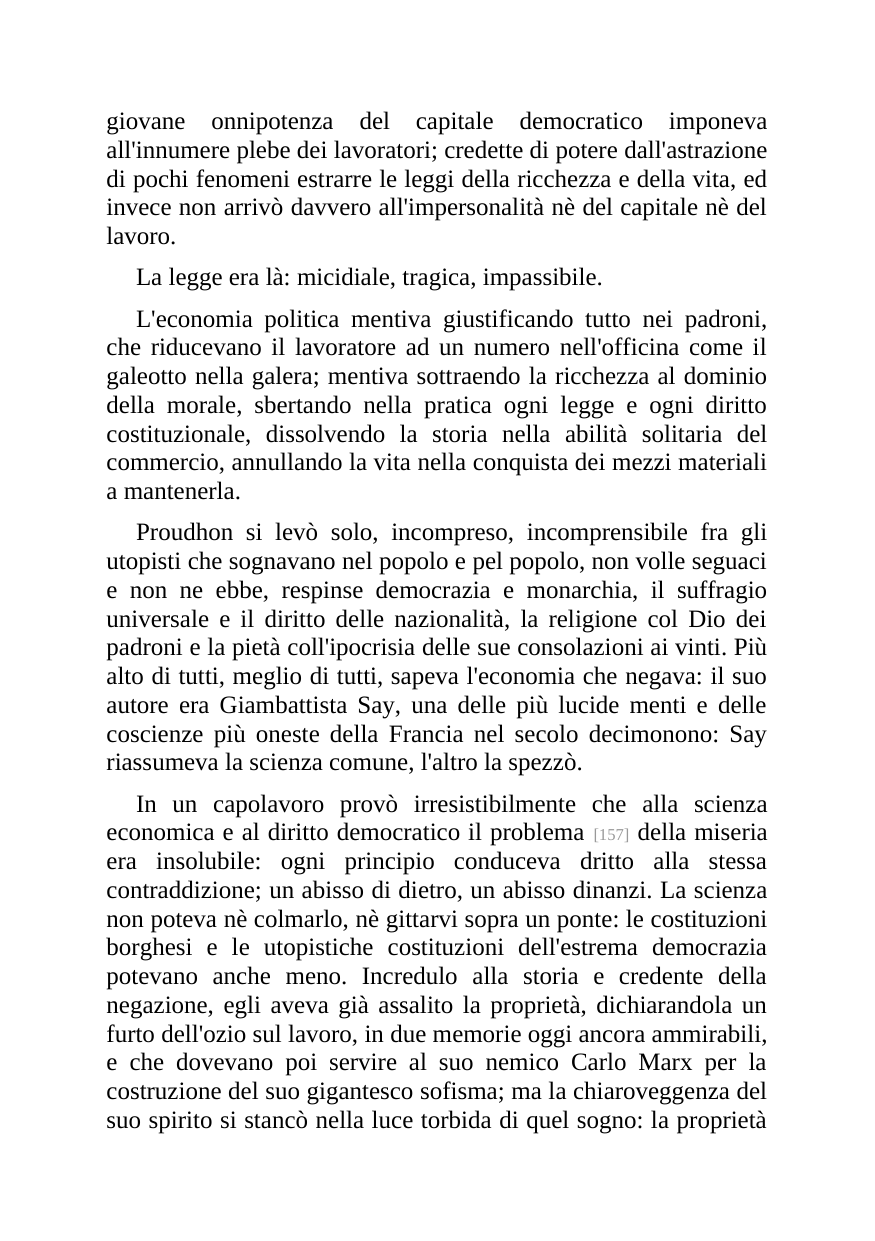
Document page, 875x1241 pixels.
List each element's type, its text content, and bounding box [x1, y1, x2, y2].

text giovane onnipotenza del capitale democratico imponeva all'innumere plebe dei lavoratori; credette di potere dall'astrazione di pochi fenomeni estrarre le leggi della ricchezza e della vita, ed invece non arrivò davvero all'impersonalità nè del capitale nè del lavoro. [106, 106, 768, 250]
text In un capolavoro provò irresistibilmente che alla scienza economica e al diritto democratico il problema [157] della miseria era insolubile: ogni principio conduceva dritto alla stessa contraddizione; un abisso di dietro, un abisso dinanzi. La scienza non poteva nè colmarlo, nè gittarvi sopra un ponte: le costituzioni borghesi e le utopistiche costituzioni dell'estrema democrazia potevano anche meno. Incredulo alla storia e credente della negazione, egli aveva già assalito la proprietà, dichiarandola un furto dell'ozio sul lavoro, in due memorie oggi ancora ammirabili, e che dovevano poi servire al suo nemico Carlo Marx per la costruzione del suo gigantesco sofisma; ma la chiaroveggenza del suo spirito si stancò nella luce torbida di quel sogno: la proprietà [106, 789, 768, 1134]
text La legge era là: micidiale, tragica, impassibile. [106, 262, 768, 291]
text Proudhon si levò solo, incompreso, incomprensibile fra gli utopisti che sognavano nel popolo e pel popolo, non volle seguaci e non ne ebbe, respinse democrazia e monarchia, il suffragio universale e il diritto delle nazionalità, la religione col Dio dei padroni e la pietà coll'ipocrisia delle sue consolazioni ai vinti. Più alto di tutti, meglio di tutti, sapeva l'economia che negava: il suo autore era Giambattista Say, una delle più lucide menti e delle coscienze più oneste della Francia nel secolo decimonono: Say riassumeva la scienza comune, l'altro la spezzò. [106, 517, 768, 776]
text L'economia politica mentiva giustificando tutto nei padroni, che riducevano il lavoratore ad un numero nell'officina come il galeotto nella galera; mentiva sottraendo la ricchezza al dominio della morale, sbertando nella pratica ogni legge e ogni diritto costituzionale, dissolvendo la storia nella abilità solitaria del commercio, annullando la vita nella conquista dei mezzi materiali a mantenerla. [106, 304, 768, 505]
